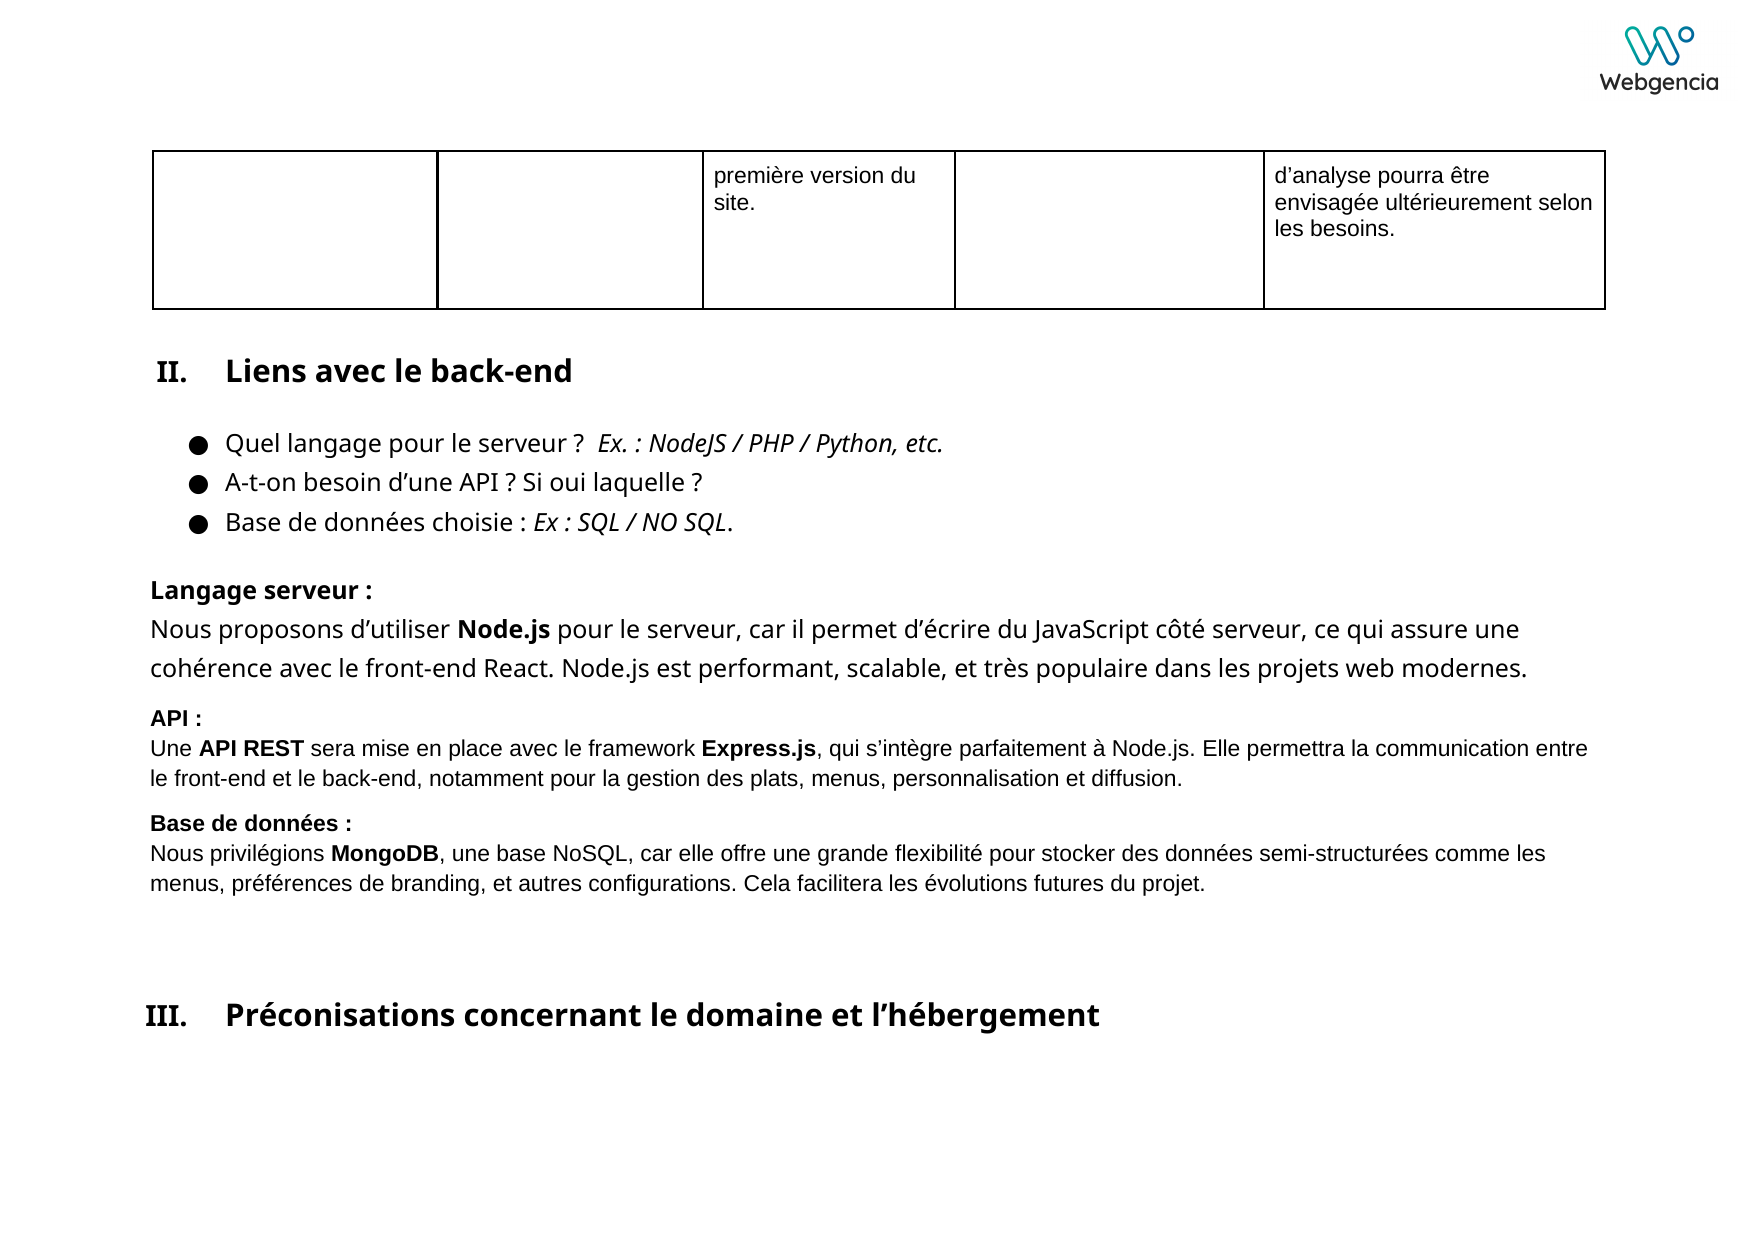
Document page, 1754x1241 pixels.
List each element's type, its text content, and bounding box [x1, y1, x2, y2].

picture [1580, 20, 1739, 101]
table_cell d’analyse pourra être envisagée ultérieurement selon les besoins. [1265, 152, 1604, 307]
text Base de données : Nous privilégions MongoDB, une base NoSQL, car elle offre une grande flexibilité pour stocker des données semi-structurées comme les menus, préférences de branding, et autres configurations. Cela facilitera les évolutions futures du projet. [150, 810, 1604, 896]
list Quel langage pour le serveur ? Ex. : NodeJS / PHP / Python, etc. [187, 426, 1604, 460]
text API : Une API REST sera mise en place avec le framework Express.js, qui s’intègre parfaitement à Node.js. Elle permettra la communication entre le front-end et le back-end, notamment pour la gestion des plats, menus, personnalisation et diffusion. [150, 704, 1604, 791]
table_cell [956, 152, 1263, 307]
subtitle Liens avec le back-end [187, 349, 1604, 392]
list Base de données choisie : Ex : SQL / NO SQL. [187, 504, 1604, 568]
text Langage serveur : Nous proposons d’utiliser Node.js pour le serveur, car il permet d’écrire du JavaScript côté serveur, ce qui assure une cohérence avec le front-end React. Node.js est performant, scalable, et très populaire dans les projets web modernes. [150, 572, 1604, 685]
list A-t-on besoin d’une API ? Si oui laquelle ? [187, 465, 1604, 499]
table_cell [439, 152, 702, 307]
table_cell première version du site. [704, 152, 954, 307]
subtitle Préconisations concernant le domaine et l’hébergement [187, 993, 1604, 1036]
table_cell [154, 152, 436, 307]
